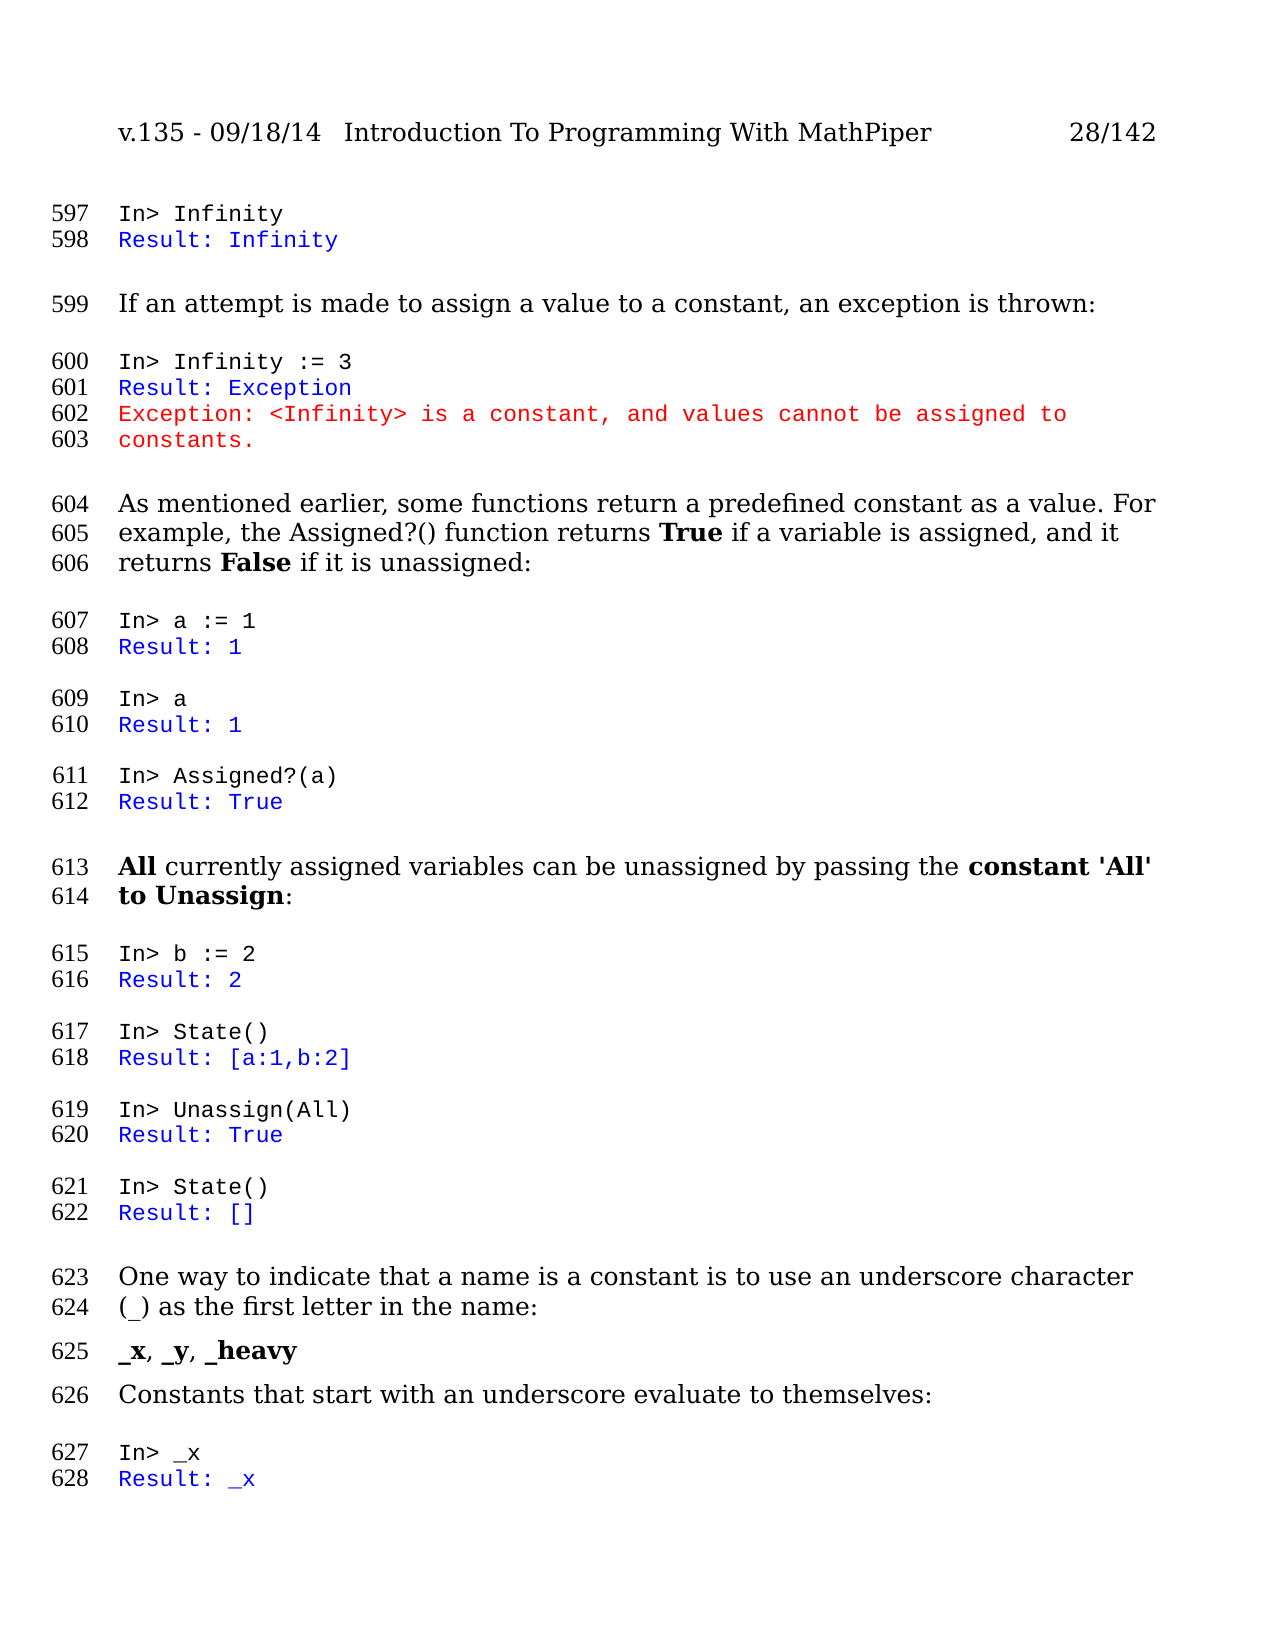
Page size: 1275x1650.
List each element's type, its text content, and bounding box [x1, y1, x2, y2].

text In> _x [118, 1441, 1157, 1467]
text If an attempt is made to assign a value to a constant, an exception is thrown: [118, 289, 1157, 319]
text In> State() [118, 1176, 1157, 1202]
text Result: 1 [118, 635, 1157, 661]
text In> a := 1 [118, 609, 1157, 635]
text Result: True [118, 1124, 1157, 1150]
text One way to indicate that a name is a constant is to use an underscore character (_) as the first letter in the name: [118, 1262, 1157, 1321]
text _x, _y, _heavy [118, 1336, 1157, 1365]
text In> Infinity := 3 [118, 351, 1157, 377]
text In> a [118, 687, 1157, 713]
text Result: True [118, 791, 1157, 817]
text In> Infinity [118, 203, 1157, 229]
text Result: 2 [118, 968, 1157, 994]
text Result: Exception [118, 377, 1157, 402]
text Result: [a:1,b:2] [118, 1046, 1157, 1072]
text In> b := 2 [118, 942, 1157, 968]
text Result: _x [118, 1467, 1157, 1493]
text As mentioned earlier, some functions return a predefined constant as a value. For example, the Assigned?() function returns True if a variable is assigned, and it returns False if it is unassigned: [118, 489, 1157, 577]
text Result: Infinity [118, 229, 1157, 254]
text In> State() [118, 1020, 1157, 1046]
text Constants that start with an underscore evaluate to themselves: [118, 1380, 1157, 1409]
text Result: 1 [118, 713, 1157, 739]
text In> Unassign(All) [118, 1098, 1157, 1124]
text Result: [] [118, 1202, 1157, 1228]
text Exception: <Infinity> is a constant, and values cannot be assigned to constants. [118, 402, 1157, 454]
text All currently assigned variables can be unassigned by passing the constant 'All' to Unassign: [118, 852, 1157, 910]
text In> Assigned?(a) [118, 765, 1157, 791]
